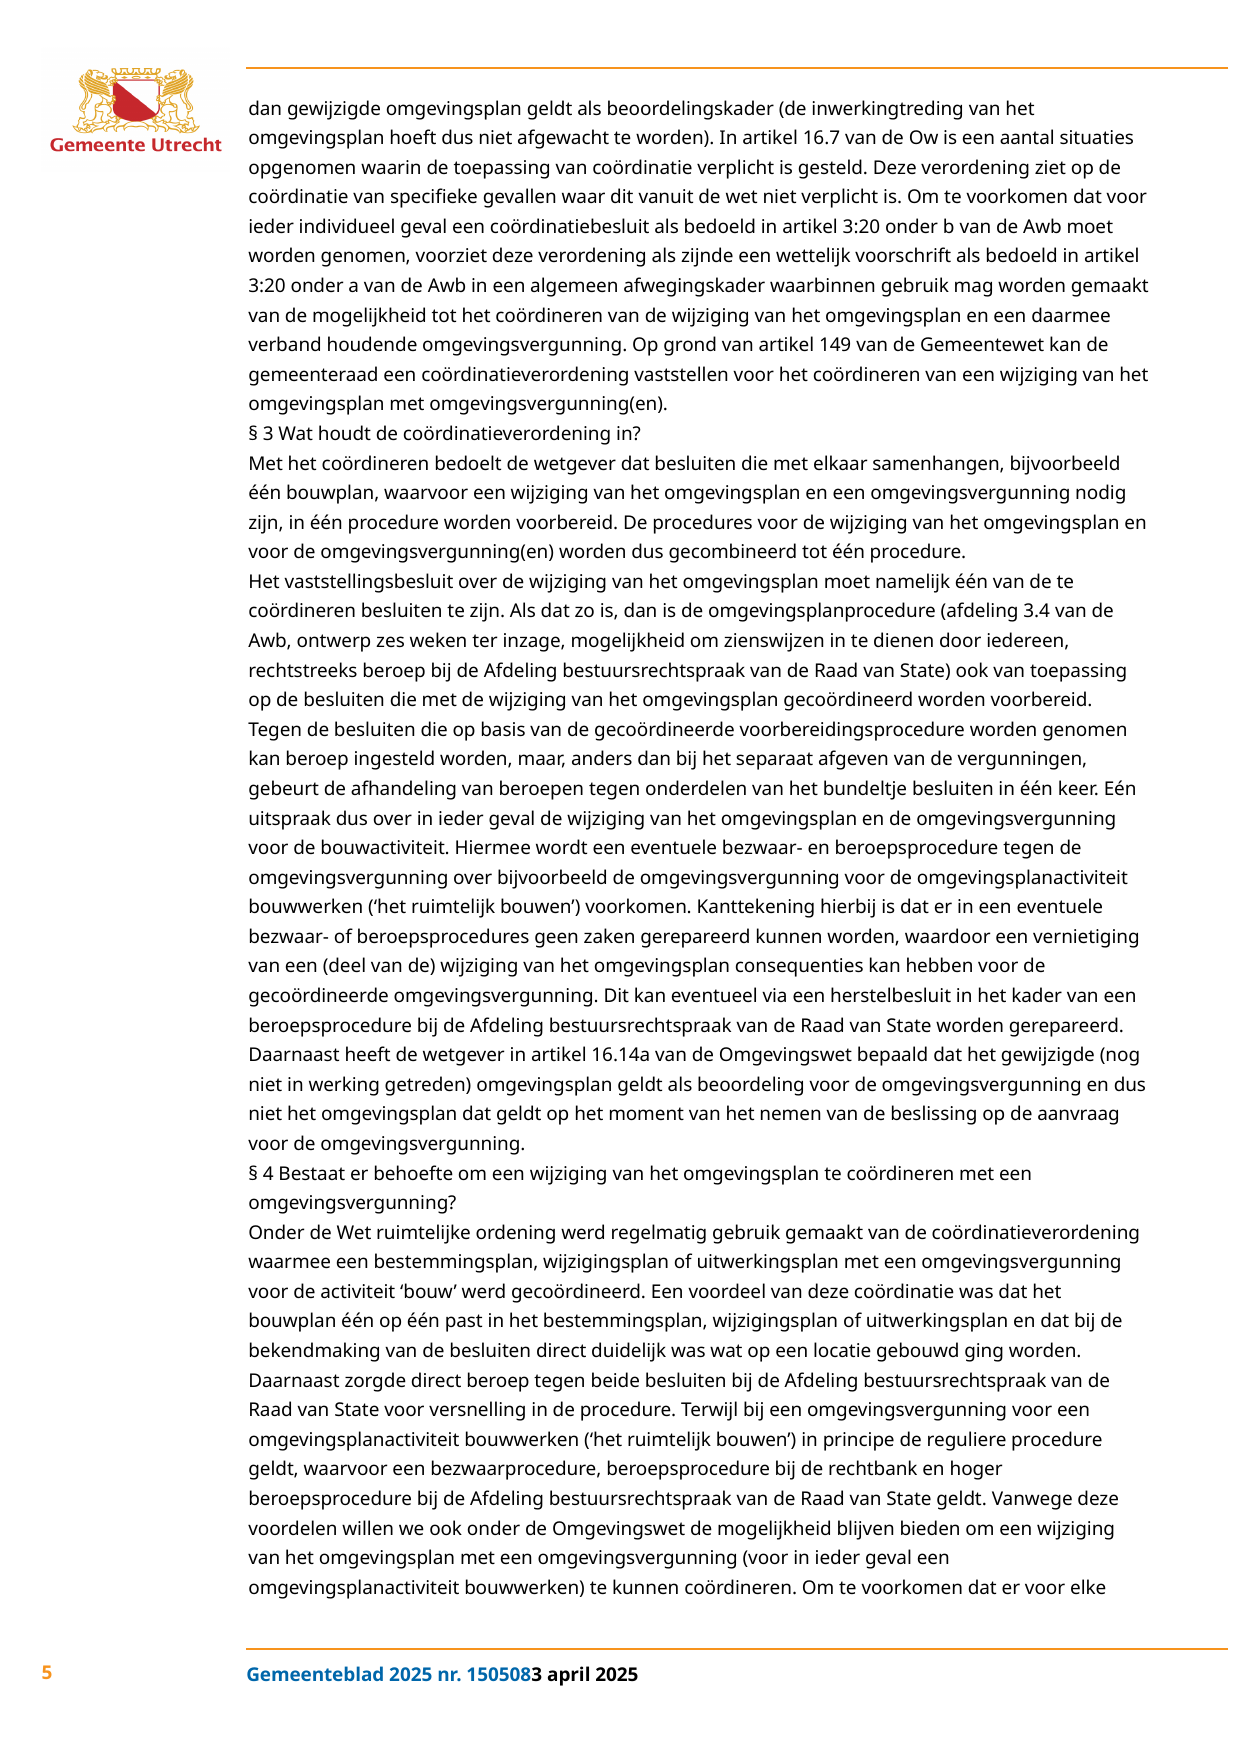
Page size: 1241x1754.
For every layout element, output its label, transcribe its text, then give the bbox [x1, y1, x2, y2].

text dan gewijzigde omgevingsplan geldt als beoordelingskader (de inwerkingtreding van het omgevingsplan hoeft dus niet afgewacht te worden). In artikel 16.7 van de Ow is een aantal situaties opgenomen waarin de toepassing van coördinatie verplicht is gesteld. Deze verordening ziet op de coördinatie van specifieke gevallen waar dit vanuit de wet niet verplicht is. Om te voorkomen dat voor ieder individueel geval een coördinatiebesluit als bedoeld in artikel 3:20 onder b van de Awb moet worden genomen, voorziet deze verordening als zijnde een wettelijk voorschrift als bedoeld in artikel 3:20 onder a van de Awb in een algemeen afwegingskader waarbinnen gebruik mag worden gemaakt van de mogelijkheid tot het coördineren van de wijziging van het omgevingsplan en een daarmee verband houdende omgevingsvergunning. Op grond van artikel 149 van de Gemeentewet kan de gemeenteraad een coördinatieverordening vaststellen voor het coördineren van een wijziging van het omgevingsplan met omgevingsvergunning(en). [248, 95, 1152, 416]
picture [41, 47, 231, 172]
text Met het coördineren bedoelt de wetgever dat besluiten die met elkaar samenhangen, bijvoorbeeld één bouwplan, waarvoor een wijziging van het omgevingsplan en een omgevingsvergunning nodig zijn, in één procedure worden voorbereid. De procedures voor de wijziging van het omgevingsplan en voor de omgevingsvergunning(en) worden dus gecombineerd tot één procedure. [248, 450, 1152, 564]
text Onder de Wet ruimtelijke ordening werd regelmatig gebruik gemaakt van de coördinatieverordening waarmee een bestemmingsplan, wijzigingsplan of uitwerkingsplan met een omgevingsvergunning voor de activiteit ‘bouw’ werd gecoördineerd. Een voordeel van deze coördinatie was dat het bouwplan één op één past in het bestemmingsplan, wijzigingsplan of uitwerkingsplan en dat bij de bekendmaking van de besluiten direct duidelijk was wat op een locatie gebouwd ging worden. Daarnaast zorgde direct beroep tegen beide besluiten bij de Afdeling bestuursrechtspraak van de Raad van State voor versnelling in de procedure. Terwijl bij een omgevingsvergunning voor een omgevingsplanactiviteit bouwwerken (‘het ruimtelijk bouwen’) in principe de reguliere procedure geldt, waarvoor een bezwaarprocedure, beroepsprocedure bij de rechtbank en hoger beroepsprocedure bij de Afdeling bestuursrechtspraak van de Raad van State geldt. Vanwege deze voordelen willen we ook onder de Omgevingswet de mogelijkheid blijven bieden om een wijziging van het omgevingsplan met een omgevingsvergunning (voor in ieder geval een omgevingsplanactiviteit bouwwerken) te kunnen coördineren. Om te voorkomen dat er voor elke [248, 1219, 1152, 1600]
text Het vaststellingsbesluit over de wijziging van het omgevingsplan moet namelijk één van de te coördineren besluiten te zijn. Als dat zo is, dan is de omgevingsplanprocedure (afdeling 3.4 van de Awb, ontwerp zes weken ter inzage, mogelijkheid om zienswijzen in te dienen door iedereen, rechtstreeks beroep bij de Afdeling bestuursrechtspraak van de Raad van State) ook van toepassing op de besluiten die met de wijziging van het omgevingsplan gecoördineerd worden voorbereid. [248, 568, 1152, 712]
text Daarnaast heeft de wetgever in artikel 16.14a van de Omgevingswet bepaald dat het gewijzigde (nog niet in werking getreden) omgevingsplan geldt als beoordeling voor de omgevingsvergunning en dus niet het omgevingsplan dat geldt op het moment van het nemen van de beslissing op de aanvraag voor de omgevingsvergunning. [248, 1041, 1152, 1156]
text § 3 Wat houdt de coördinatieverordening in? [248, 420, 1152, 446]
text § 4 Bestaat er behoefte om een wijziging van het omgevingsplan te coördineren met een omgevingsvergunning? [248, 1160, 1152, 1215]
text Tegen de besluiten die op basis van de gecoördineerde voorbereidingsprocedure worden genomen kan beroep ingesteld worden, maar, anders dan bij het separaat afgeven van de vergunningen, gebeurt de afhandeling van beroepen tegen onderdelen van het bundeltje besluiten in één keer. Eén uitspraak dus over in ieder geval de wijziging van het omgevingsplan en de omgevingsvergunning voor de bouwactiviteit. Hiermee wordt een eventuele bezwaar- en beroepsprocedure tegen de omgevingsvergunning over bijvoorbeeld de omgevingsvergunning voor de omgevingsplanactiviteit bouwwerken (‘het ruimtelijk bouwen’) voorkomen. Kanttekening hierbij is dat er in een eventuele bezwaar- of beroepsprocedures geen zaken gerepareerd kunnen worden, waardoor een vernietiging van een (deel van de) wijziging van het omgevingsplan consequenties kan hebben voor de gecoördineerde omgevingsvergunning. Dit kan eventueel via een herstelbesluit in het kader van een beroepsprocedure bij de Afdeling bestuursrechtspraak van de Raad van State worden gerepareerd. [248, 716, 1152, 1038]
